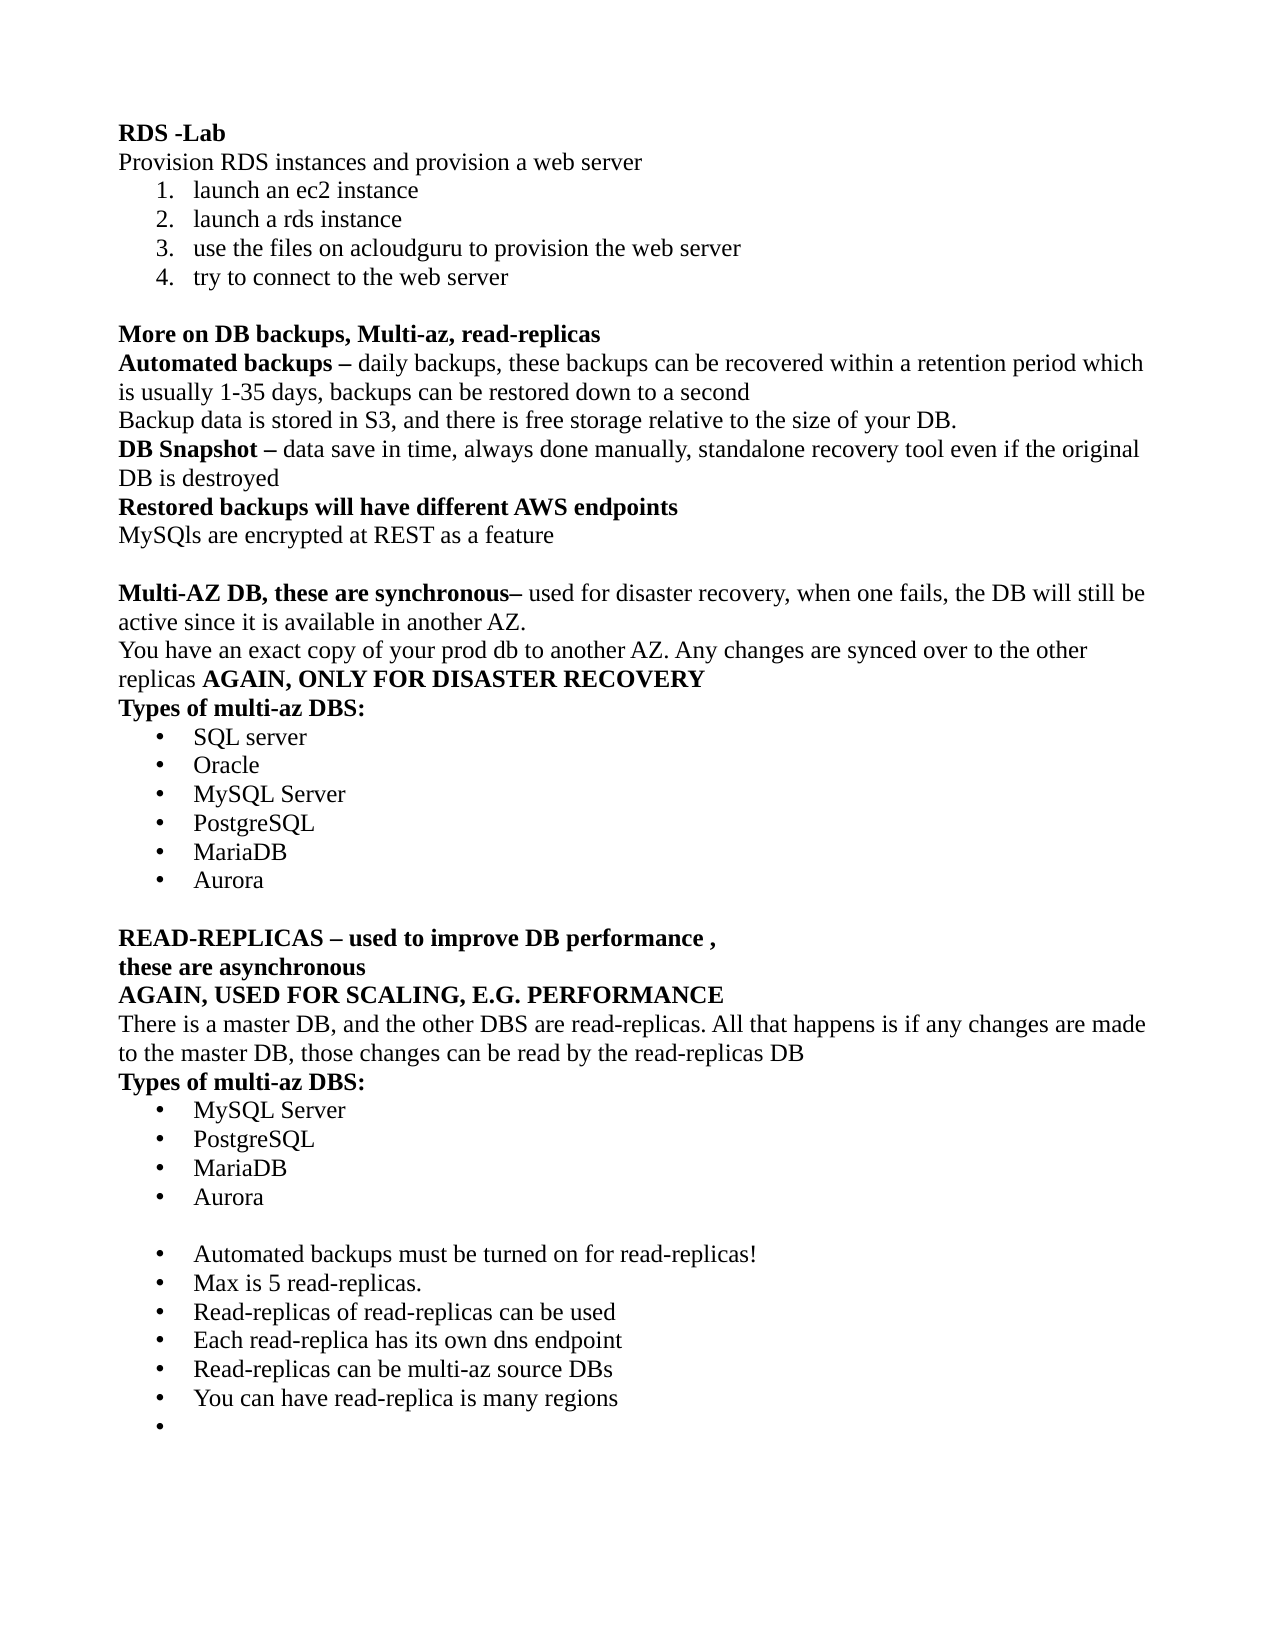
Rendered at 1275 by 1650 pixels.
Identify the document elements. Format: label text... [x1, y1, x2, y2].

text There is a master DB, and the other DBS are read-replicas. All that happens is if any changes are made to the master DB, those changes can be read by the read-replicas DB [118, 1009, 1157, 1067]
list Oracle [156, 751, 1157, 779]
text these are asynchronous [118, 952, 1157, 981]
text More on DB backups, Multi-az, read-replicas [118, 319, 1157, 348]
text You have an exact copy of your prod db to another AZ. Any changes are synced over to the other replicas AGAIN, ONLY FOR DISASTER RECOVERY [118, 636, 1157, 693]
list Read-replicas of read-replicas can be used [156, 1297, 1157, 1326]
list MariaDB [156, 837, 1157, 866]
text RDS -Lab [118, 118, 1157, 147]
text Multi-AZ DB, these are synchronous– used for disaster recovery, when one fails, the DB will still be active since it is available in another AZ. [118, 578, 1157, 636]
text Types of multi-az DBS: [118, 693, 1157, 722]
text Automated backups – daily backups, these backups can be recovered within a retention period which is usually 1-35 days, backups can be restored down to a second [118, 348, 1157, 406]
text Backup data is stored in S3, and there is free storage relative to the size of your DB. [118, 406, 1157, 434]
text AGAIN, USED FOR SCALING, E.G. PERFORMANCE [118, 981, 1157, 1009]
list try to connect to the web server [156, 262, 1157, 291]
list Max is 5 read-replicas. [156, 1268, 1157, 1297]
list MySQL Server [156, 779, 1157, 808]
list Aurora [156, 1182, 1157, 1211]
text Provision RDS instances and provision a web server [118, 147, 1157, 176]
list PostgreSQL [156, 1124, 1157, 1153]
list SQL server [156, 722, 1157, 751]
list MySQL Server [156, 1096, 1157, 1124]
list Read-replicas can be multi-az source DBs [156, 1354, 1157, 1383]
list MariaDB [156, 1153, 1157, 1182]
list You can have read-replica is many regions [156, 1383, 1157, 1412]
text MySQls are encrypted at REST as a feature [118, 521, 1157, 549]
text Types of multi-az DBS: [118, 1067, 1157, 1096]
list launch an ec2 instance [156, 176, 1157, 204]
list Automated backups must be turned on for read-replicas! [156, 1239, 1157, 1268]
text DB Snapshot – data save in time, always done manually, standalone recovery tool even if the original DB is destroyed [118, 434, 1157, 492]
list PostgreSQL [156, 808, 1157, 837]
list use the files on acloudguru to provision the web server [156, 233, 1157, 262]
list Aurora [156, 866, 1157, 894]
list Each read-replica has its own dns endpoint [156, 1326, 1157, 1354]
text Restored backups will have different AWS endpoints [118, 492, 1157, 521]
list launch a rds instance [156, 204, 1157, 233]
text READ-REPLICAS – used to improve DB performance , [118, 923, 1157, 952]
